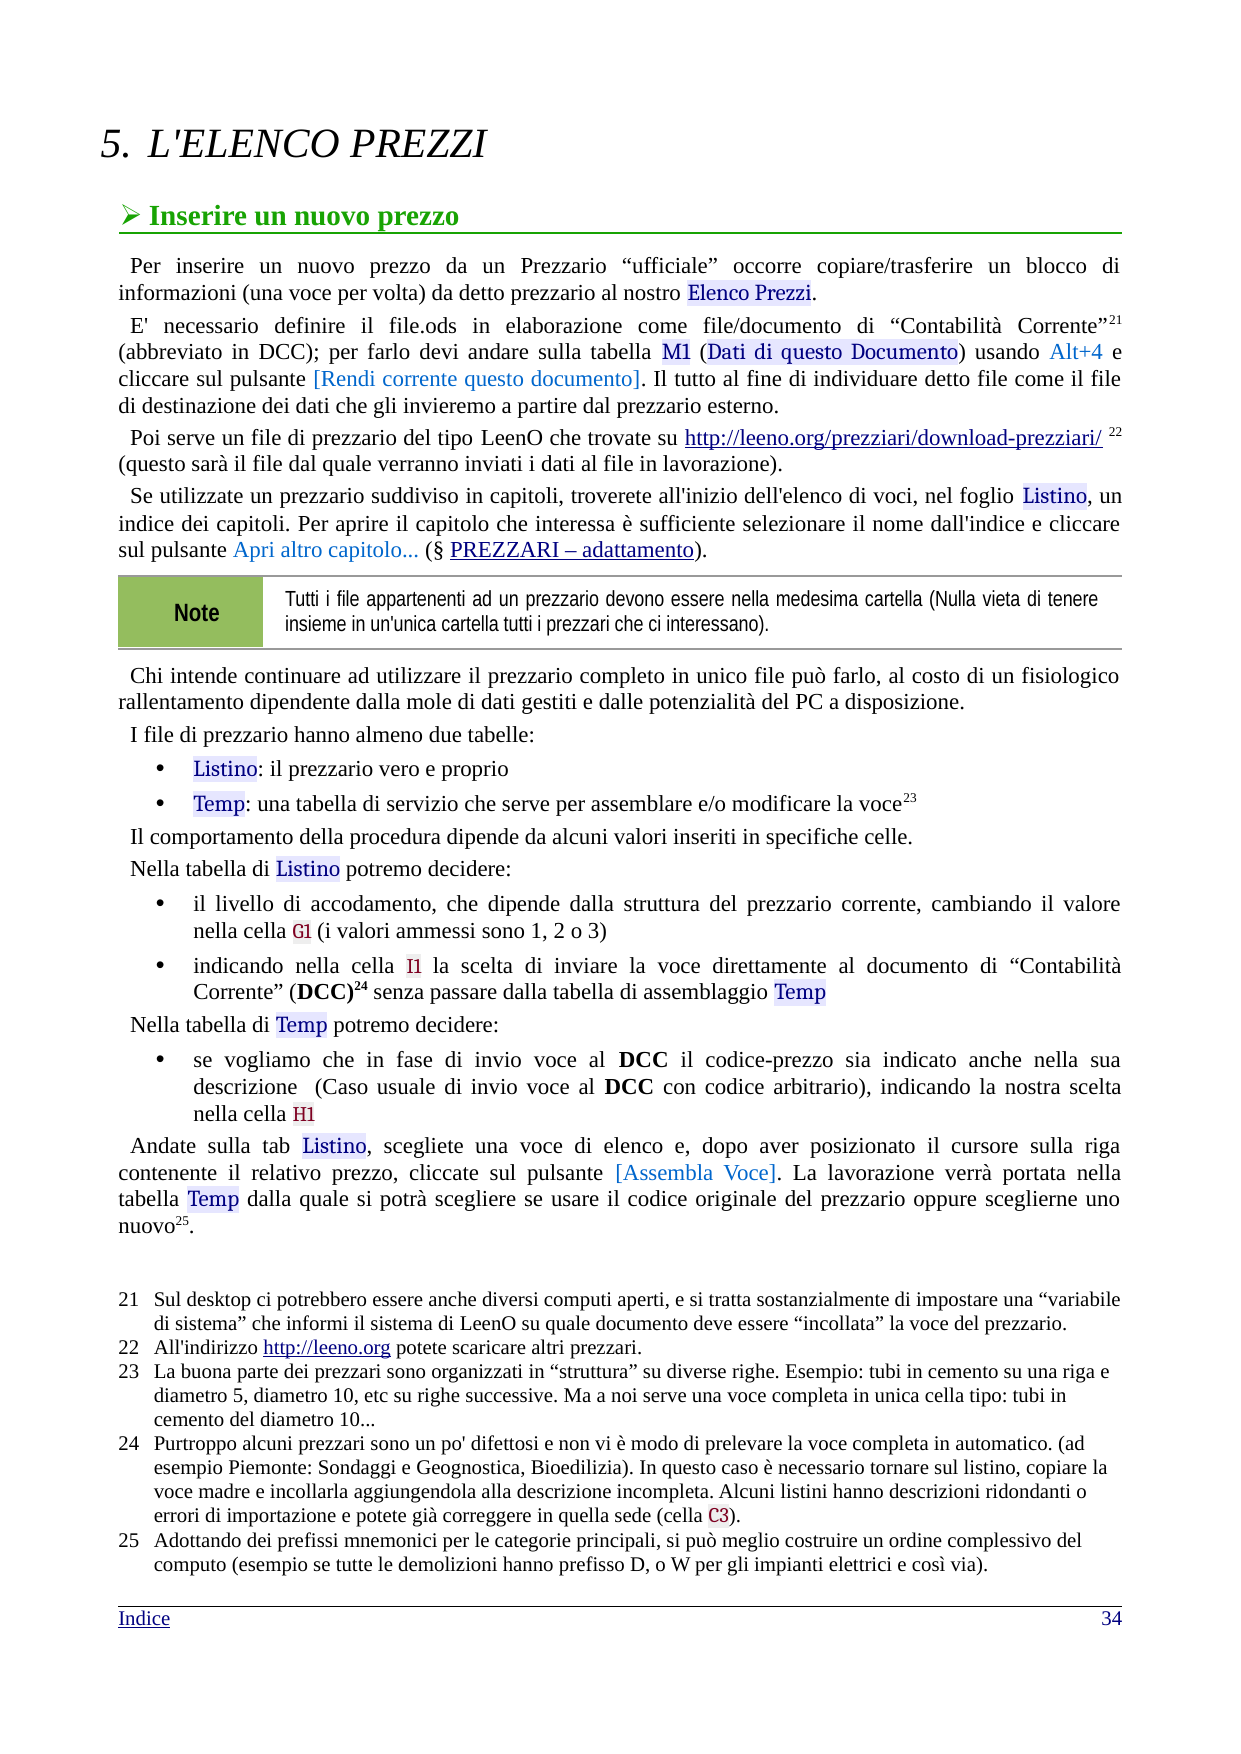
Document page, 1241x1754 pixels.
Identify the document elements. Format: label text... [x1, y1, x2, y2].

subtitle L'ELENCO PREZZI [100, 118, 1122, 166]
list se vogliamo che in fase di invio voce al DCC il codice-prezzo sia indicato anche nella sua descrizione (Caso usuale di invio voce al DCC con codice arbitrario), indicando la nostra scelta nella cella H1 [156, 1044, 1122, 1126]
list Listino: il prezzario vero e proprio [156, 753, 1122, 782]
table_header Note [118, 577, 263, 647]
list Purtroppo alcuni prezzari sono un po' difettosi e non vi è modo di prelevare la voce completa in automatico. (ad esempio Piemonte: Sondaggi e Geognostica, Bioedilizia). In questo caso è necessario tornare sul listino, copiare la voce madre e incollarla aggiungendola alla descrizione incompleta. Alcuni listini hanno descrizioni ridondanti o errori di importazione e potete già correggere in quella sede (cella C3). [118, 1431, 1122, 1528]
text Sul desktop ci potrebbero essere anche diversi computi aperti, e si tratta sostanzialmente di impostare una “variabile di sistema” che informi il sistema di LeenO su quale documento deve essere “incollata” la voce del prezzario. [118, 1287, 1122, 1335]
text All'indirizzo http://leeno.org potete scaricare altri prezzari. [118, 1335, 1122, 1359]
text Andate sulla tab Listino, scegliete una voce di elenco e, dopo aver posizionato il cursore sulla riga contenente il relativo prezzo, cliccate sul pulsante [Assembla Voce]. La lavorazione verrà portata nella tabella Temp dalla quale si potrà scegliere se usare il codice originale del prezzario oppure sceglierne uno nuovo. [118, 1132, 1122, 1239]
text I file di prezzario hanno almeno due tabelle: [118, 721, 1122, 747]
text Se utilizzate un prezzario suddiviso in capitoli, troverete all'inizio dell'elenco di voci, nel foglio Listino, un indice dei capitoli. Per aprire il capitolo che interessa è sufficiente selezionare il nome dall'indice e cliccare sul pulsante Apri altro capitolo... (§ PREZZARI – adattamento). [118, 483, 1122, 562]
text Nella tabella di Temp potremo decidere: [118, 1011, 1122, 1038]
list La buona parte dei prezzari sono organizzati in “struttura” su diverse righe. Esempio: tubi in cemento su una riga e diametro 5, diametro 10, etc su righe successive. Ma a noi serve una voce completa in unica cella tipo: tubi in cemento del diametro 10... [118, 1359, 1122, 1431]
text Per inserire un nuovo prezzo da un Prezzario “ufficiale” occorre copiare/trasferire un blocco di informazioni (una voce per volta) da detto prezzario al nostro Elenco Prezzi. [118, 252, 1122, 306]
text Adottando dei prefissi mnemonici per le categorie principali, si può meglio costruire un ordine complessivo del computo (esempio se tutte le demolizioni hanno prefisso D, o W per gli impianti elettrici e così via). [118, 1528, 1122, 1576]
text Nella tabella di Listino potremo decidere: [118, 855, 1122, 882]
text Il comportamento della procedura dipende da alcuni valori inseriti in specifiche celle. [118, 823, 1122, 849]
text Poi serve un file di prezzario del tipo LeenO che trovate su http://leeno.org/prezziari/download-prezziari/ (questo sarà il file dal quale verranno inviati i dati al file in lavorazione). [118, 424, 1122, 477]
text E' necessario definire il file.ods in elaborazione come file/documento di “Contabilità Corrente” (abbreviato in DCC); per farlo devi andare sulla tabella M1 (Dati di questo Documento) usando Alt+4 e cliccare sul pulsante [Rendi corrente questo documento]. Il tutto al fine di individuare detto file come il file di destinazione dei dati che gli invieremo a partire dal prezzario esterno. [118, 312, 1122, 418]
list indicando nella cella I1 la scelta di inviare la voce direttamente al documento di “Contabilità Corrente” (DCC) senza passare dalla tabella di assemblaggio Temp [156, 950, 1122, 1006]
table_header Tutti i file appartenenti ad un prezzario devono essere nella medesima cartella (Nulla vieta di tenere insieme in un'unica cartella tutti i prezzari che ci interessano). [264, 577, 1122, 647]
subtitle Inserire un nuovo prezzo [119, 198, 1122, 232]
list Temp: una tabella di servizio che serve per assemblare e/o modificare la voce [156, 788, 1122, 817]
list il livello di accodamento, che dipende dalla struttura del prezzario corrente, cambiando il valore nella cella G1 (i valori ammessi sono 1, 2 o 3) [156, 888, 1122, 944]
text Chi intende continuare ad utilizzare il prezzario completo in unico file può farlo, al costo di un fisiologico rallentamento dipendente dalla mole di dati gestiti e dalle potenzialità del PC a disposizione. [118, 662, 1122, 715]
